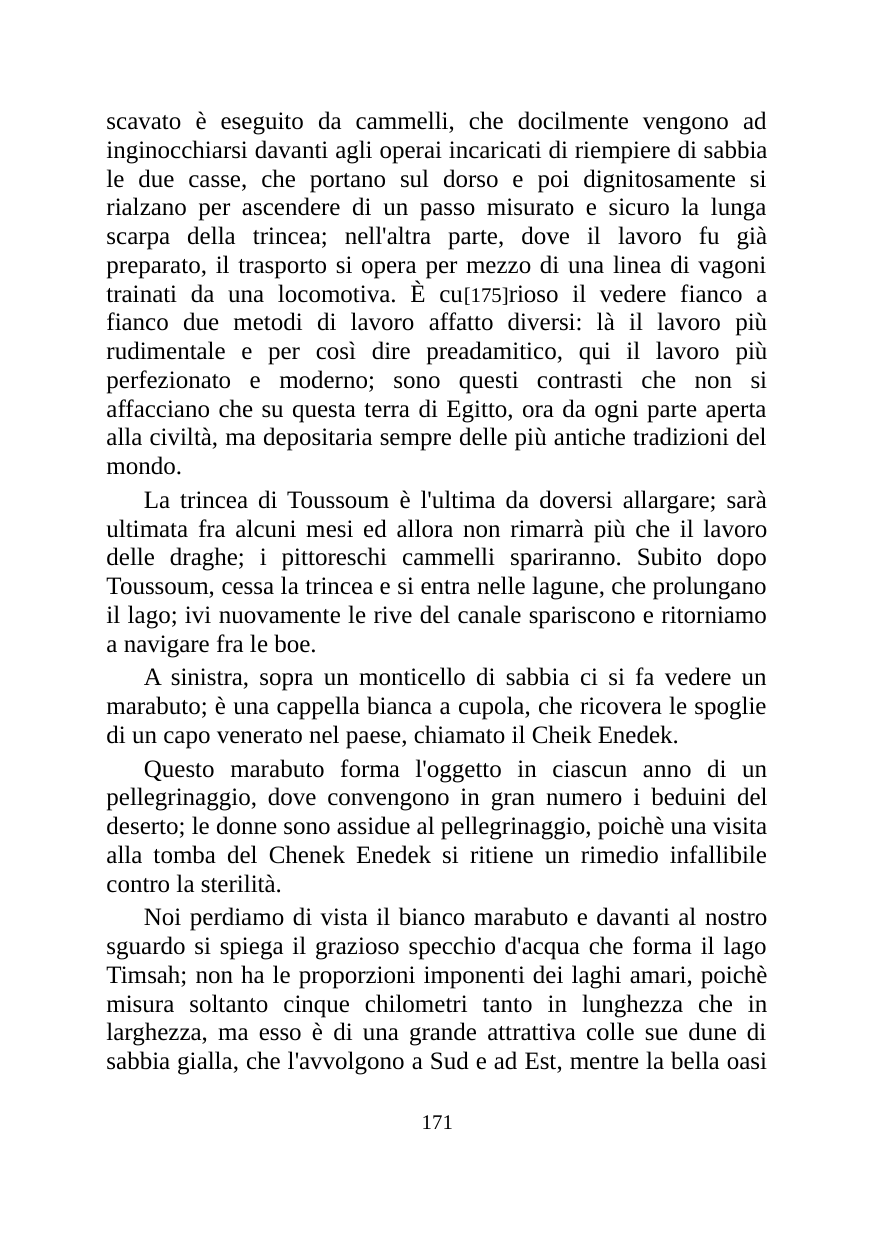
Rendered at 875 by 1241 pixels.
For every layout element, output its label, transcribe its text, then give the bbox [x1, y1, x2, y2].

text Noi perdiamo di vista il bianco marabuto e davanti al nostro sguardo si spiega il grazioso specchio d'acqua che forma il lago Timsah; non ha le proporzioni imponenti dei laghi amari, poichè misura soltanto cinque chilometri tanto in lunghezza che in larghezza, ma esso è di una grande attrattiva colle sue dune di sabbia gialla, che l'avvolgono a Sud e ad Est, mentre la bella oasi [106, 902, 768, 1075]
text La trincea di Toussoum è l'ultima da doversi allargare; sarà ultimata fra alcuni mesi ed allora non rimarrà più che il lavoro delle draghe; i pittoreschi cammelli spariranno. Subito dopo Toussoum, cessa la trincea e si entra nelle lagune, che prolungano il lago; ivi nuovamente le rive del canale spariscono e ritorniamo a navigare fra le boe. [106, 485, 768, 657]
text A sinistra, sopra un monticello di sabbia ci si fa vedere un marabuto; è una cappella bianca a cupola, che ricovera le spoglie di un capo venerato nel paese, chiamato il Cheik Enedek. [106, 662, 768, 749]
text Questo marabuto forma l'oggetto in ciascun anno di un pellegrinaggio, dove convengono in gran numero i beduini del deserto; le donne sono assidue al pellegrinaggio, poichè una visita alla tomba del Chenek Enedek si ritiene un rimedio infallibile contro la sterilità. [106, 754, 768, 897]
text scavato è eseguito da cammelli, che docilmente vengono ad inginocchiarsi davanti agli operai incaricati di riempiere di sabbia le due casse, che portano sul dorso e poi dignitosamente si rialzano per ascendere di un passo misurato e sicuro la lunga scarpa della trincea; nell'altra parte, dove il lavoro fu già preparato, il trasporto si opera per mezzo di una linea di vagoni trainati da una locomotiva. È cu[175]rioso il vedere fianco a fianco due metodi di lavoro affatto diversi: là il lavoro più rudimentale e per così dire preadamitico, qui il lavoro più perfezionato e moderno; sono questi contrasti che non si affacciano che su questa terra di Egitto, ora da ogni parte aperta alla civiltà, ma depositaria sempre delle più antiche tradizioni del mondo. [106, 106, 768, 480]
